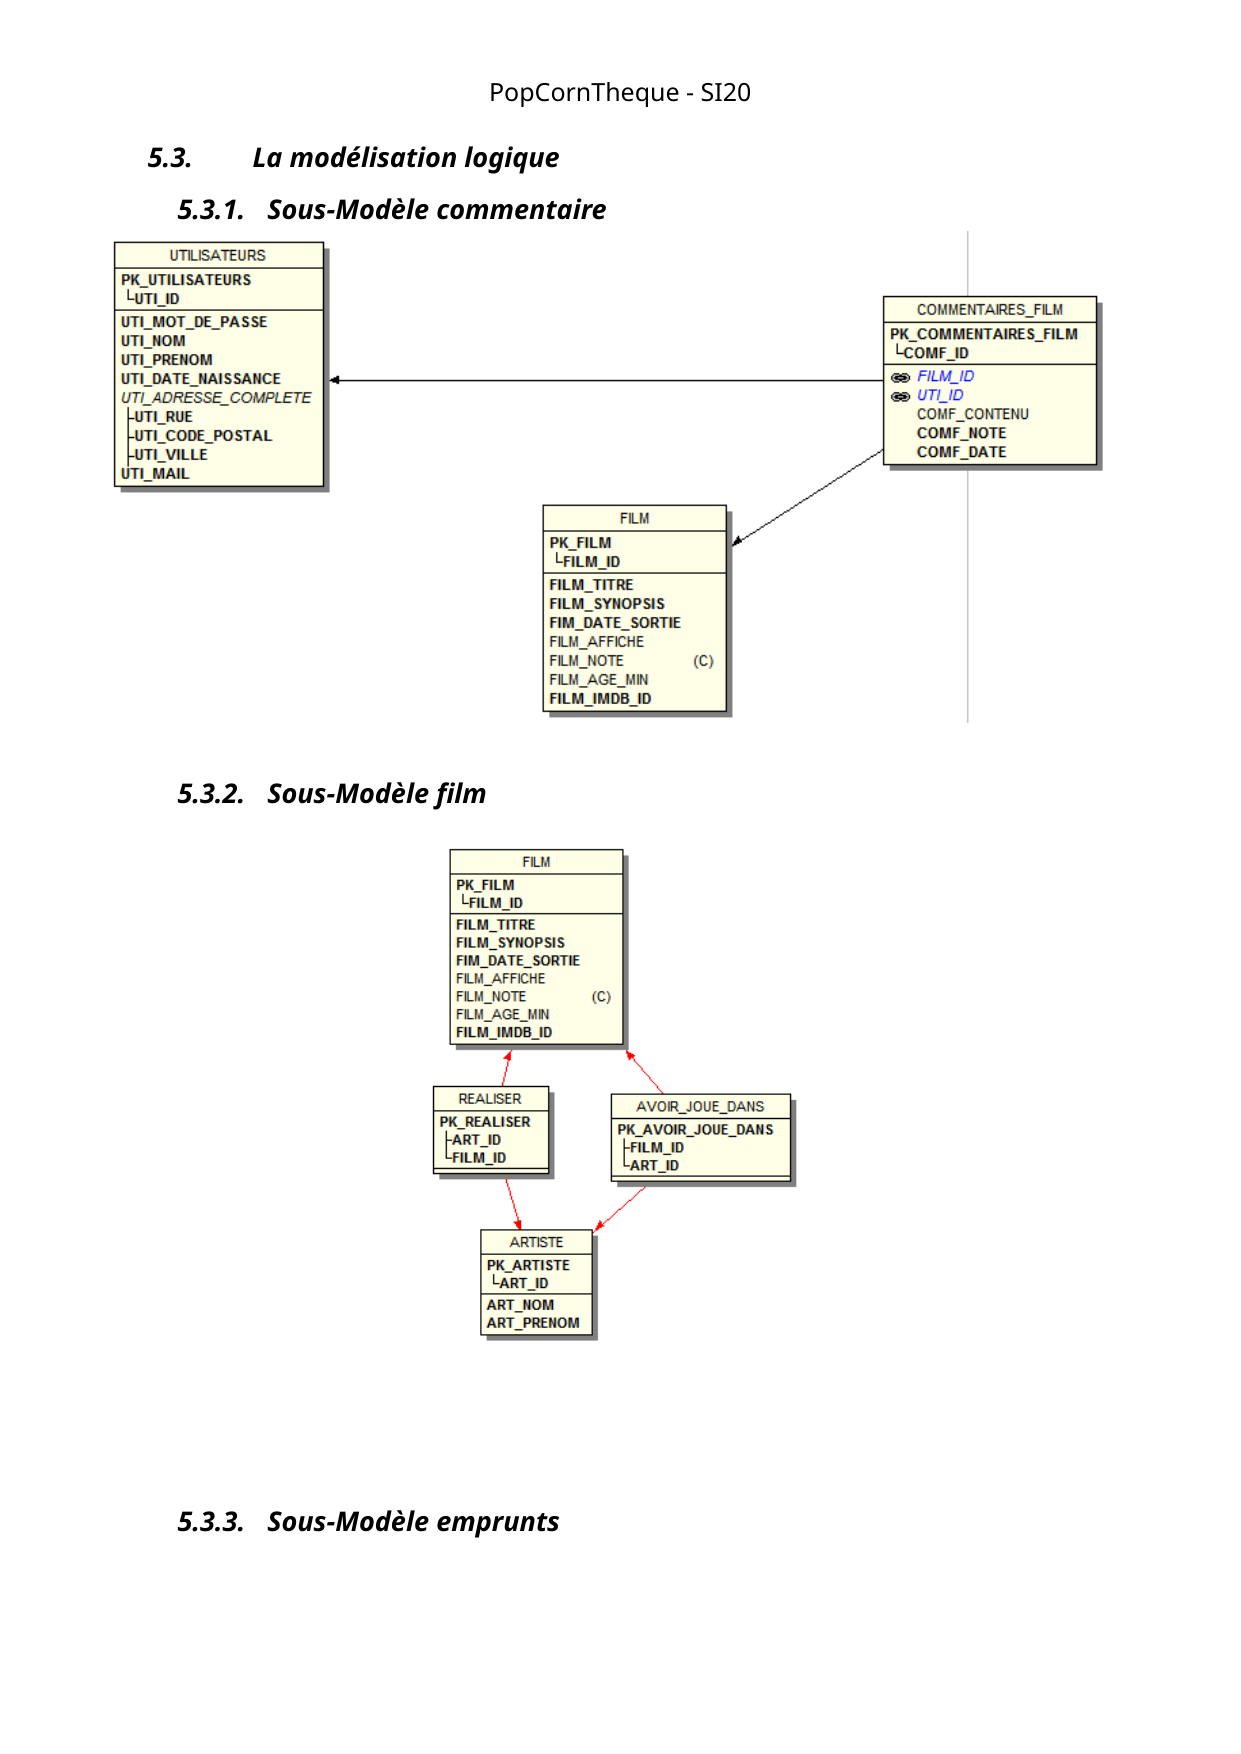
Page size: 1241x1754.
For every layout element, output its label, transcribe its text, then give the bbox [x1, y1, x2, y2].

subtitle Sous-Modèle film [177, 774, 1122, 811]
picture [106, 231, 1111, 723]
subtitle Sous-Modèle commentaire [177, 190, 1122, 227]
subtitle Sous-Modèle emprunts [177, 1503, 1122, 1540]
subtitle La modélisation logique [148, 139, 1122, 176]
picture [410, 821, 830, 1351]
